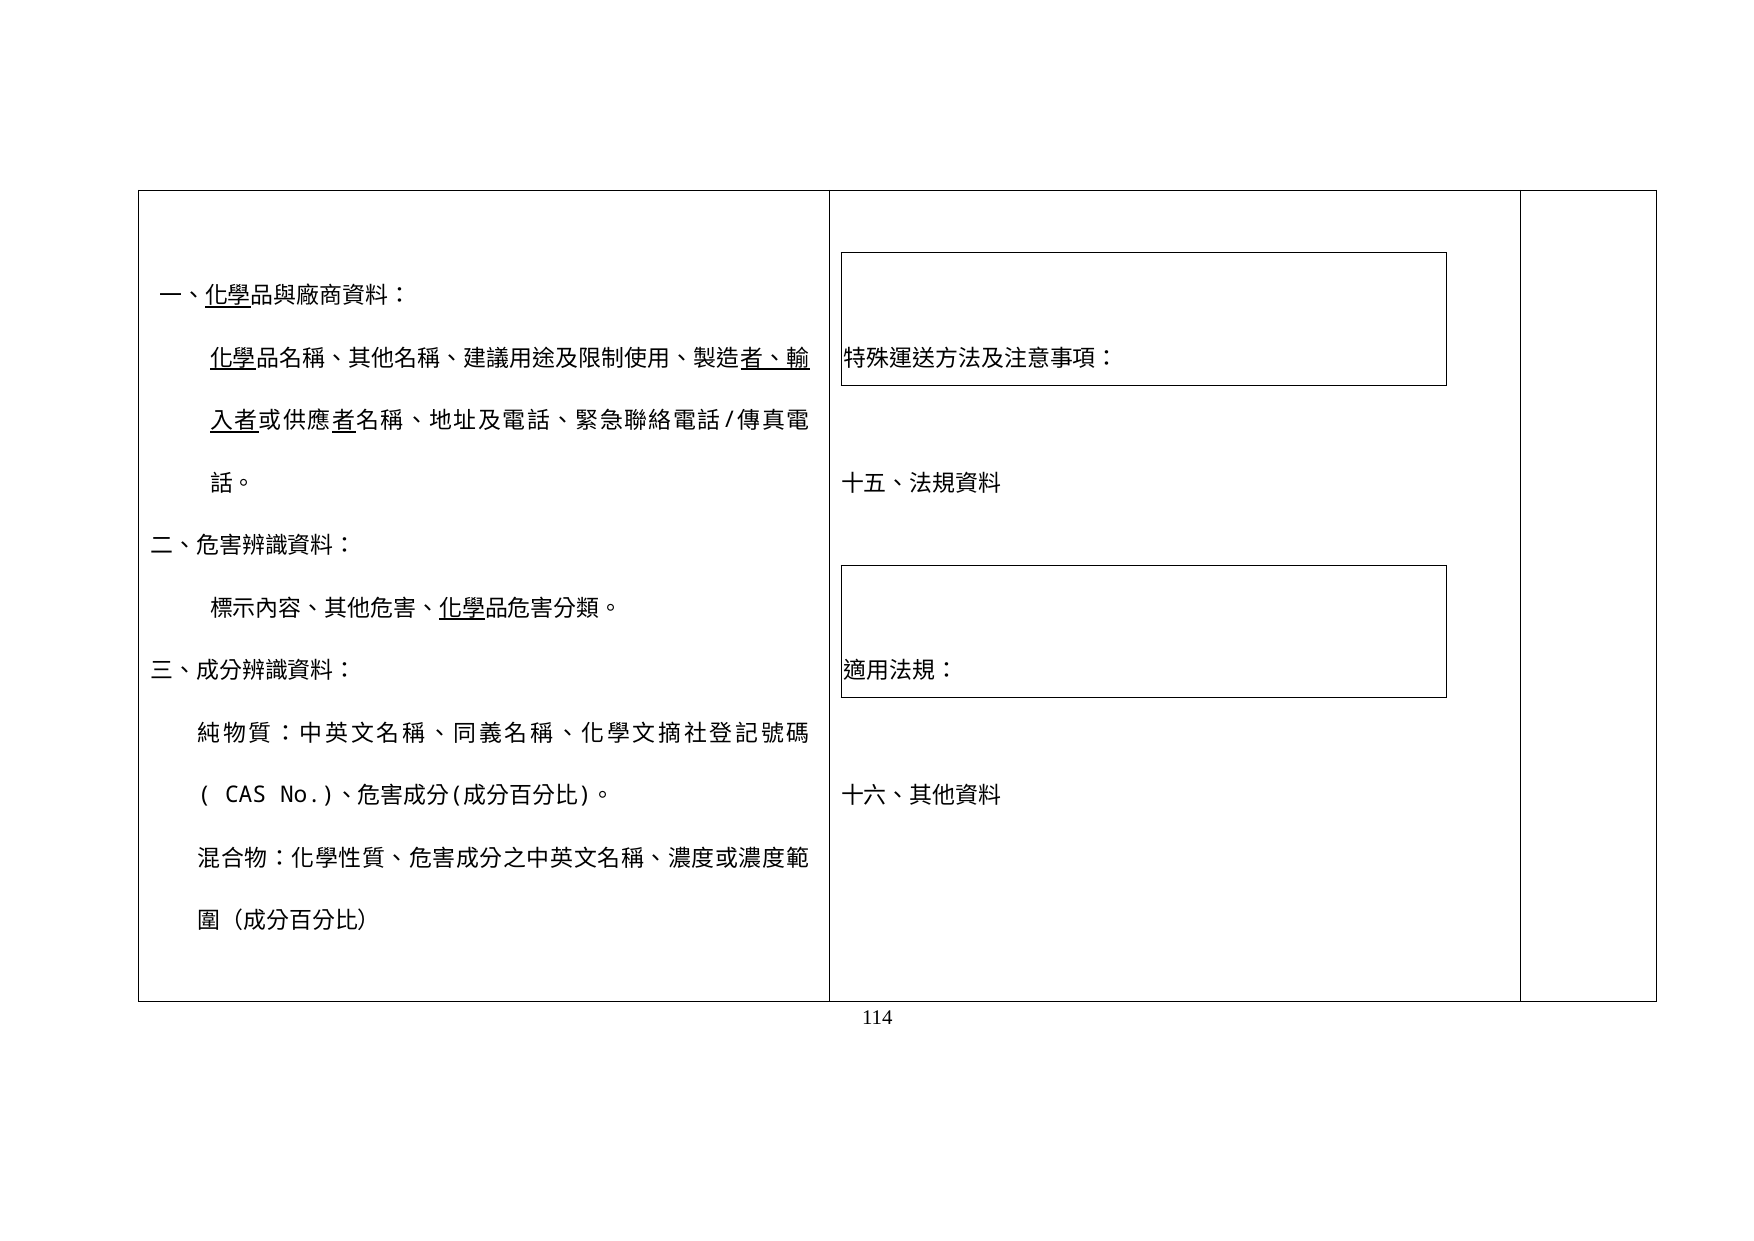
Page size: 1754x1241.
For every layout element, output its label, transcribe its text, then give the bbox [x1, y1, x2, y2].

table_cell [1521, 191, 1656, 1001]
table_header 適用法規： [842, 566, 1446, 697]
table_cell 特殊運送方法及注意事項： [842, 253, 1446, 385]
table_cell 十五、法規資料 十六、其他資料 [830, 191, 1520, 1001]
table_cell 一、化學品與廠商資料： 化學品名稱、其他名稱、建議用途及限制使用、製造者、輸入者或供應者名稱、地址及電話、緊急聯絡電話/傳真電話。 二、危害辨識資料： 標示內容、其他危害、化學品危害分類。 三、成分辨識資料： 純物質：中英文名稱、同義名稱、化學文摘社登記號碼( CAS No.)、危害成分(成分百分比)。 混合物：化學性質、危害成分之中英文名稱、濃度或濃度範圍（成分百分比） [139, 191, 829, 1001]
